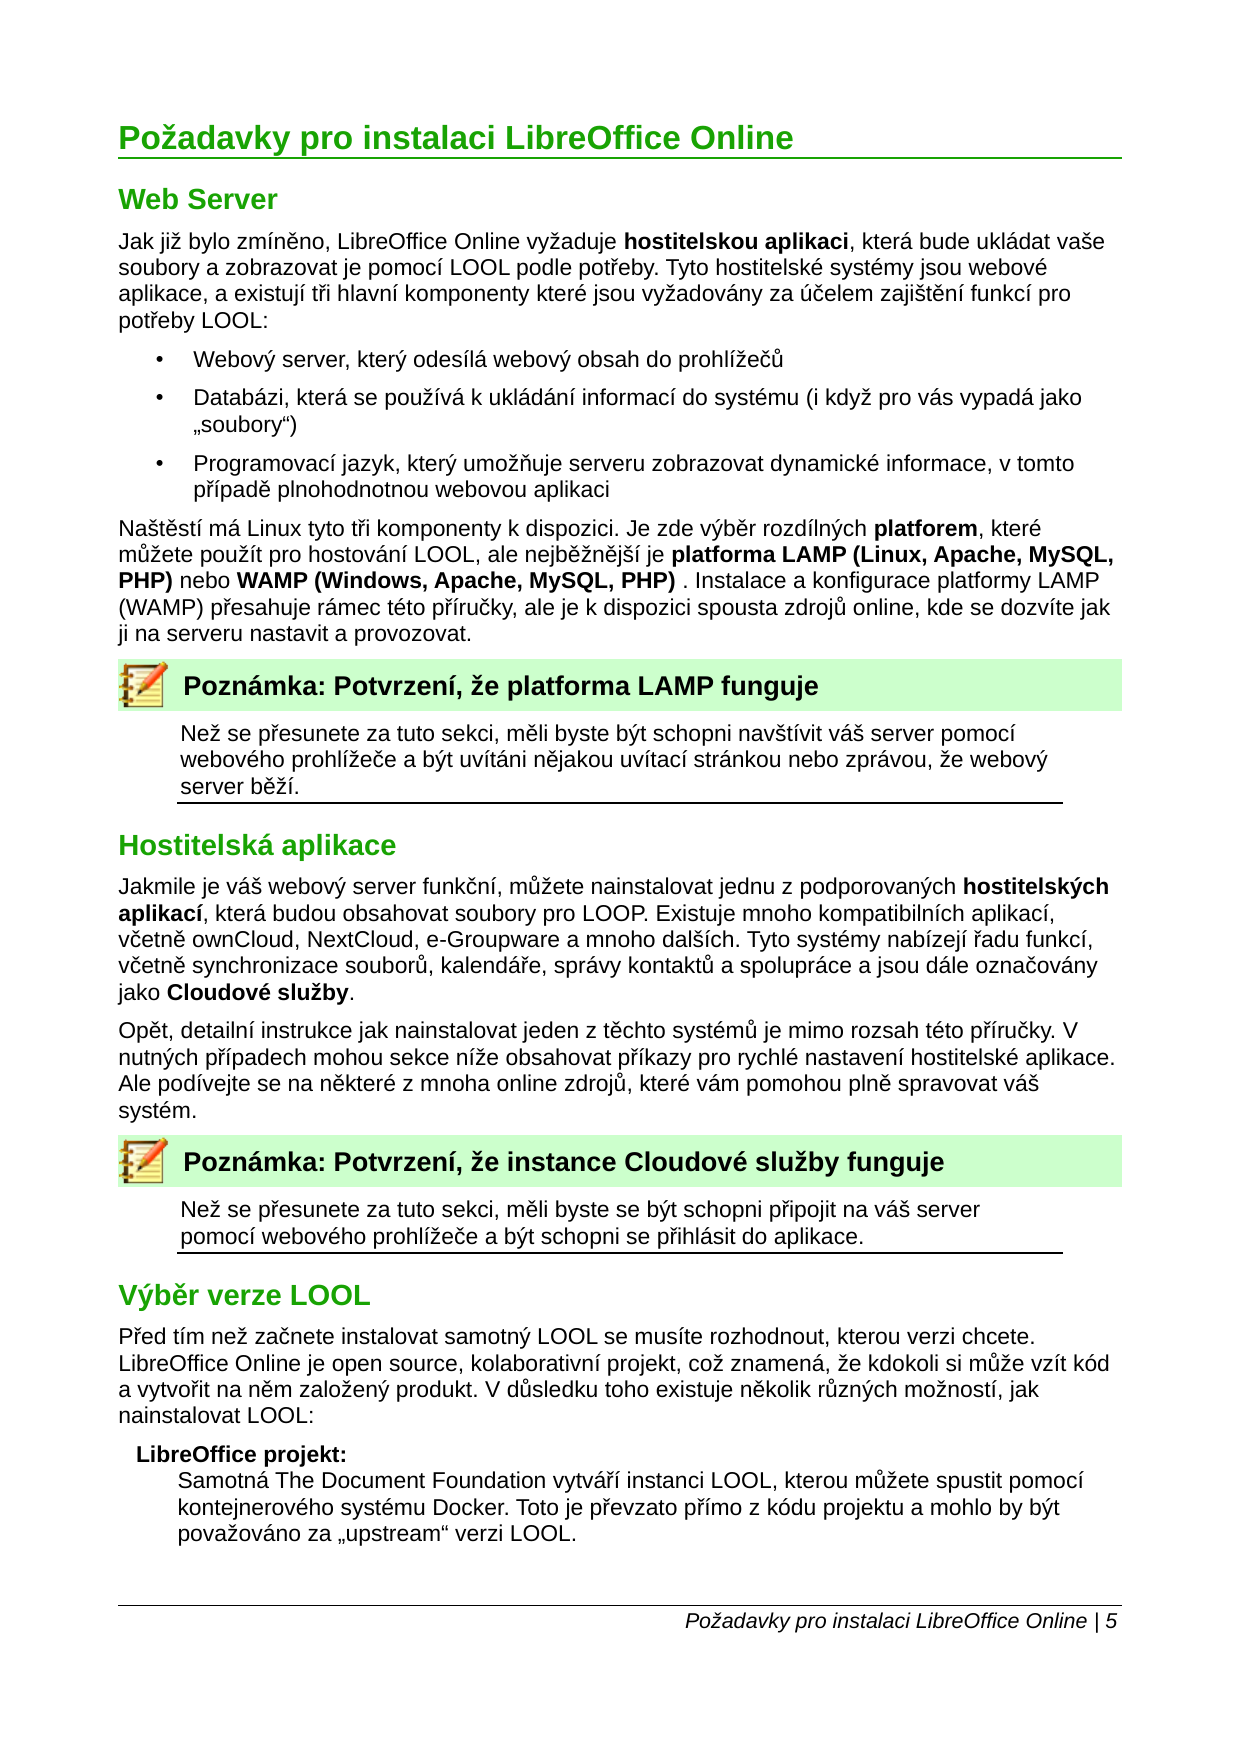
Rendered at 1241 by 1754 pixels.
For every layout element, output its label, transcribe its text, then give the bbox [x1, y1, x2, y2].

subtitle Poznámka: Potvrzení, že instance Cloudové služby funguje [118, 1135, 1122, 1187]
text Než se přesunete za tuto sekci, měli byste se být schopni připojit na váš server pomocí webového prohlížeče a být schopni se přihlásit do aplikace. [177, 1193, 1063, 1252]
picture [119, 1136, 170, 1187]
list Webový server, který odesílá webový obsah do prohlížečů [156, 346, 1122, 372]
text Před tím než začnete instalovat samotný LOOL se musíte rozhodnout, kterou verzi chcete. LibreOffice Online je open source, kolaborativní projekt, což znamená, že kdokoli si může vzít kód a vytvořit na něm založený produkt. V důsledku toho existuje několik různých možností, jak nainstalovat LOOL: [118, 1323, 1122, 1429]
text Jakmile je váš webový server funkční, můžete nainstalovat jednu z podporovaných hostitelských aplikací, která budou obsahovat soubory pro LOOP. Existuje mnoho kompatibilních aplikací, včetně ownCloud, NextCloud, e-Groupware a mnoho dalších. Tyto systémy nabízejí řadu funkcí, včetně synchronizace souborů, kalendáře, správy kontaktů a spolupráce a jsou dále označovány jako Cloudové služby. [118, 873, 1122, 1005]
text Opět, detailní instrukce jak nainstalovat jeden z těchto systémů je mimo rozsah této příručky. V nutných případech mohou sekce níže obsahovat příkazy pro rychlé nastavení hostitelské aplikace. Ale podívejte se na některé z mnoha online zdrojů, které vám pomohou plně spravovat váš systém. [118, 1017, 1122, 1123]
text Samotná The Document Foundation vytváří instanci LOOL, kterou můžete spustit pomocí kontejnerového systému Docker. Toto je převzato přímo z kódu projektu a mohlo by být považováno za „upstream“ verzi LOOL. [177, 1467, 1122, 1547]
subtitle Web Server [118, 182, 1122, 216]
list Databázi, která se používá k ukládání informací do systému (i když pro vás vypadá jako „soubory“) [156, 384, 1122, 437]
text Jak již bylo zmíněno, LibreOffice Online vyžaduje hostitelskou aplikaci, která bude ukládat vaše soubory a zobrazovat je pomocí LOOL podle potřeby. Tyto hostitelské systémy jsou webové aplikace, a existují tři hlavní komponenty které jsou vyžadovány za účelem zajištění funkcí pro potřeby LOOL: [118, 228, 1122, 333]
subtitle Poznámka: Potvrzení, že platforma LAMP funguje [118, 659, 1122, 711]
subtitle Hostitelská aplikace [118, 828, 1122, 861]
text Naštěstí má Linux tyto tři komponenty k dispozici. Je zde výběr rozdílných platforem, které můžete použít pro hostování LOOL, ale nejběžnější je platforma LAMP (Linux, Apache, MySQL, PHP) nebo WAMP (Windows, Apache, MySQL, PHP) . Instalace a konfigurace platformy LAMP (WAMP) přesahuje rámec této příručky, ale je k dispozici spousta zdrojů online, kde se dozvíte jak ji na serveru nastavit a provozovat. [118, 515, 1122, 647]
list Programovací jazyk, který umožňuje serveru zobrazovat dynamické informace, v tomto případě plnohodnotnou webovou aplikaci [156, 449, 1122, 502]
picture [119, 660, 170, 711]
subtitle Výběr verze LOOL [118, 1278, 1122, 1311]
text LibreOffice projekt: [136, 1441, 1122, 1467]
subtitle Požadavky pro instalaci LibreOffice Online [118, 118, 1122, 157]
text Než se přesunete za tuto sekci, měli byste být schopni navštívit váš server pomocí webového prohlížeče a být uvítáni nějakou uvítací stránkou nebo zprávou, že webový server běží. [177, 717, 1063, 802]
